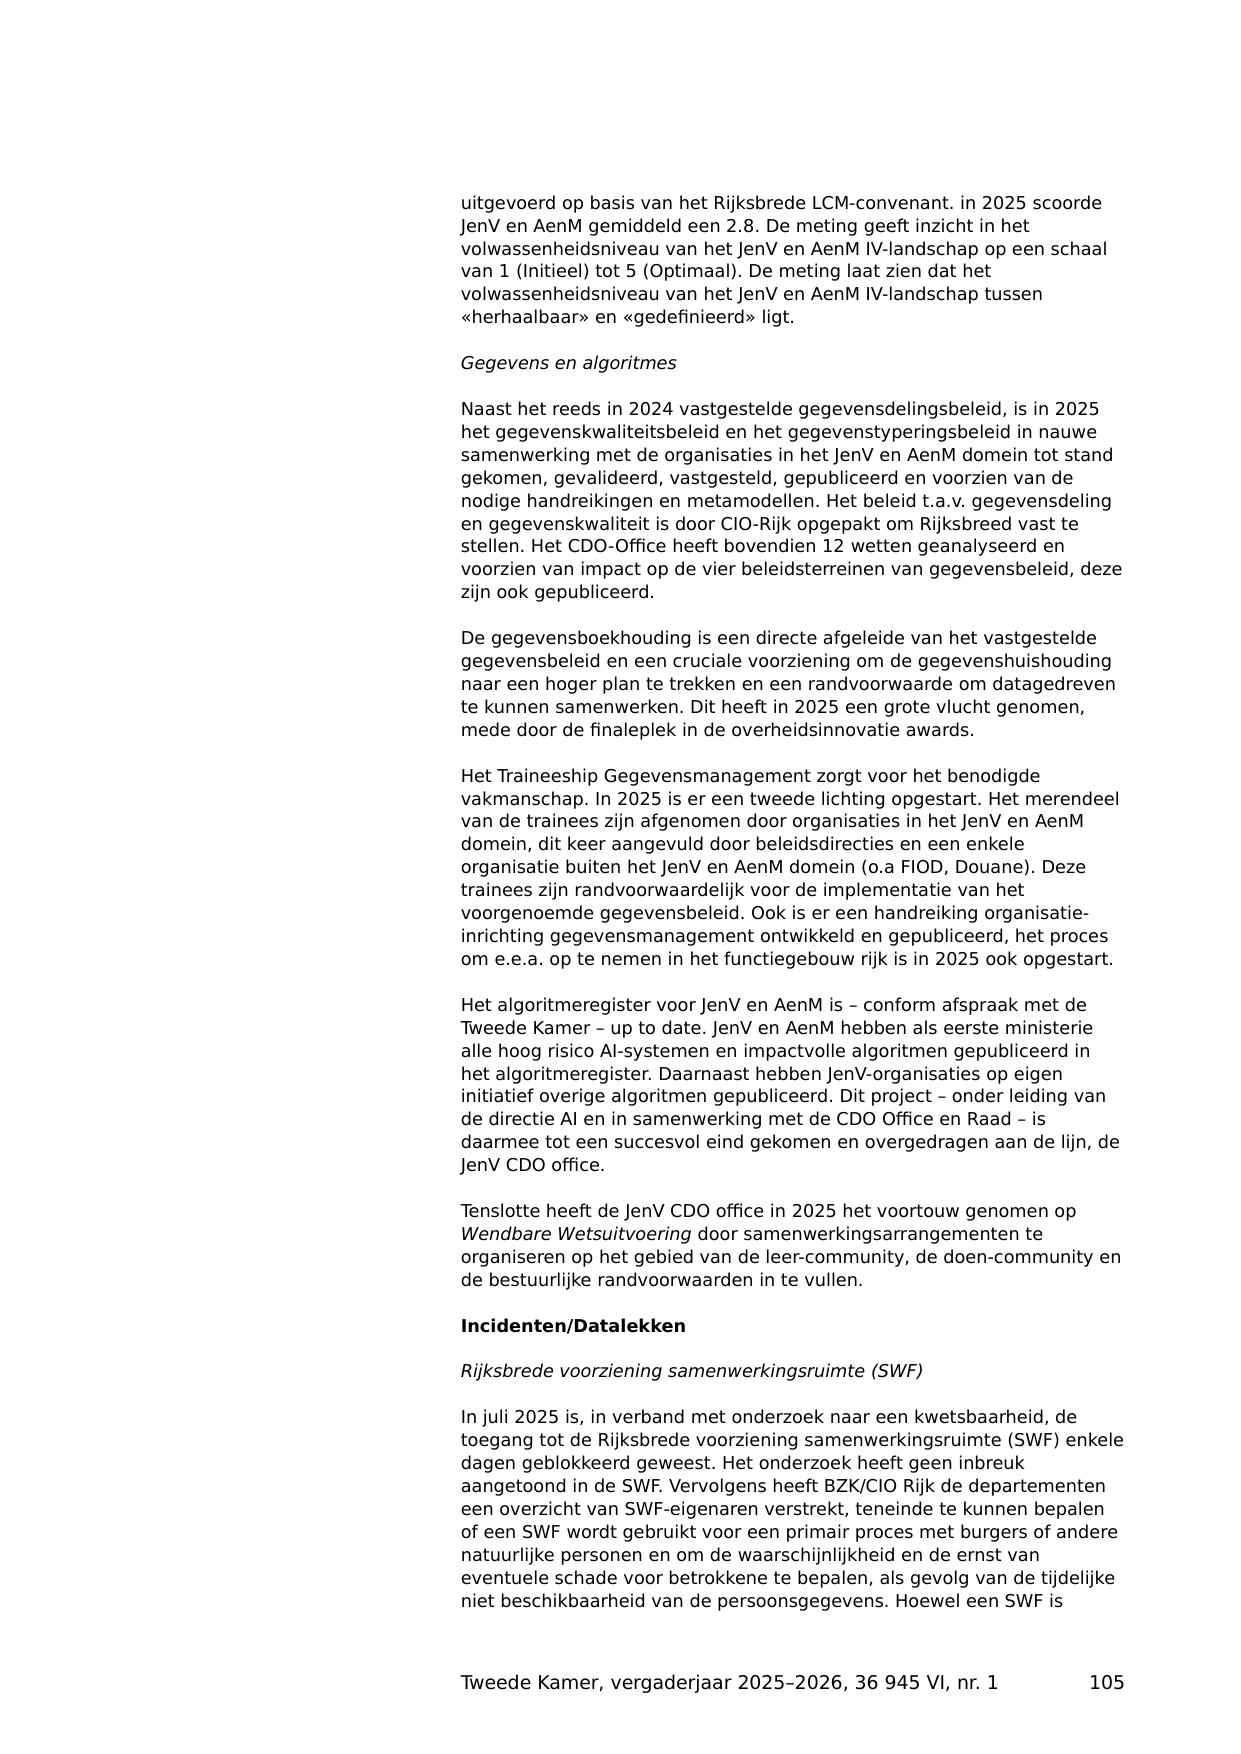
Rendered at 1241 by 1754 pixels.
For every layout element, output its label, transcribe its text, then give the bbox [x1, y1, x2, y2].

text Het Traineeship Gegevensmanagement zorgt voor het benodigde vakmanschap. In 2025 is er een tweede lichting opgestart. Het merendeel van de trainees zijn afgenomen door organisaties in het JenV en AenM domein, dit keer aangevuld door beleidsdirecties en een enkele organisatie buiten het JenV en AenM domein (o.a FIOD, Douane). Deze trainees zijn randvoorwaardelijk voor de implementatie van het voorgenoemde gegevensbeleid. Ook is er een handreiking organisatie-inrichting gegevensmanagement ontwikkeld en gepubliceerd, het proces om e.e.a. op te nemen in het functiegebouw rijk is in 2025 ook opgestart. [461, 764, 1125, 970]
text uitgevoerd op basis van het Rĳksbrede LCM-convenant. in 2025 scoorde JenV en AenM gemiddeld een 2.8. De meting geeft inzicht in het volwassenheidsniveau van het JenV en AenM IV-landschap op een schaal van 1 (Initieel) tot 5 (Optimaal). De meting laat zien dat het volwassenheidsniveau van het JenV en AenM IV-landschap tussen «herhaalbaar» en «gedefinieerd» ligt. [461, 191, 1125, 328]
text Incidenten/Datalekken [461, 1314, 1125, 1337]
text Het algoritmeregister voor JenV en AenM is – conform afspraak met de Tweede Kamer – up to date. JenV en AenM hebben als eerste ministerie alle hoog risico AI-systemen en impactvolle algoritmen gepubliceerd in het algoritmeregister. Daarnaast hebben JenV-organisaties op eigen initiatief overige algoritmen gepubliceerd. Dit project – onder leiding van de directie AI en in samenwerking met de CDO Office en Raad – is daarmee tot een succesvol eind gekomen en overgedragen aan de lijn, de JenV CDO office. [461, 993, 1125, 1176]
text In juli 2025 is, in verband met onderzoek naar een kwetsbaarheid, de toegang tot de Rijksbrede voorziening samenwerkingsruimte (SWF) enkele dagen geblokkeerd geweest. Het onderzoek heeft geen inbreuk aangetoond in de SWF. Vervolgens heeft BZK/CIO Rijk de departementen een overzicht van SWF-eigenaren verstrekt, teneinde te kunnen bepalen of een SWF wordt gebruikt voor een primair proces met burgers of andere natuurlijke personen en om de waarschijnlijkheid en de ernst van eventuele schade voor betrokkene te bepalen, als gevolg van de tijdelijke niet beschikbaarheid van de persoonsgegevens. Hoewel een SWF is [461, 1405, 1125, 1612]
text Rijksbrede voorziening samenwerkingsruimte (SWF) [461, 1359, 1125, 1382]
text De gegevensboekhouding is een directe afgeleide van het vastgestelde gegevensbeleid en een cruciale voorziening om de gegevenshuishouding naar een hoger plan te trekken en een randvoorwaarde om datagedreven te kunnen samenwerken. Dit heeft in 2025 een grote vlucht genomen, mede door de finaleplek in de overheidsinnovatie awards. [461, 626, 1125, 741]
text Tenslotte heeft de JenV CDO office in 2025 het voortouw genomen op Wendbare Wetsuitvoering door samenwerkingsarrangementen te organiseren op het gebied van de leer-community, de doen-community en de bestuurlijke randvoorwaarden in te vullen. [461, 1199, 1125, 1291]
text Gegevens en algoritmes [461, 351, 1125, 374]
text Naast het reeds in 2024 vastgestelde gegevensdelingsbeleid, is in 2025 het gegevenskwaliteitsbeleid en het gegevenstyperingsbeleid in nauwe samenwerking met de organisaties in het JenV en AenM domein tot stand gekomen, gevalideerd, vastgesteld, gepubliceerd en voorzien van de nodige handreikingen en metamodellen. Het beleid t.a.v. gegevensdeling en gegevenskwaliteit is door CIO-Rijk opgepakt om Rijksbreed vast te stellen. Het CDO-Office heeft bovendien 12 wetten geanalyseerd en voorzien van impact op de vier beleidsterreinen van gegevensbeleid, deze zijn ook gepubliceerd. [461, 397, 1125, 603]
